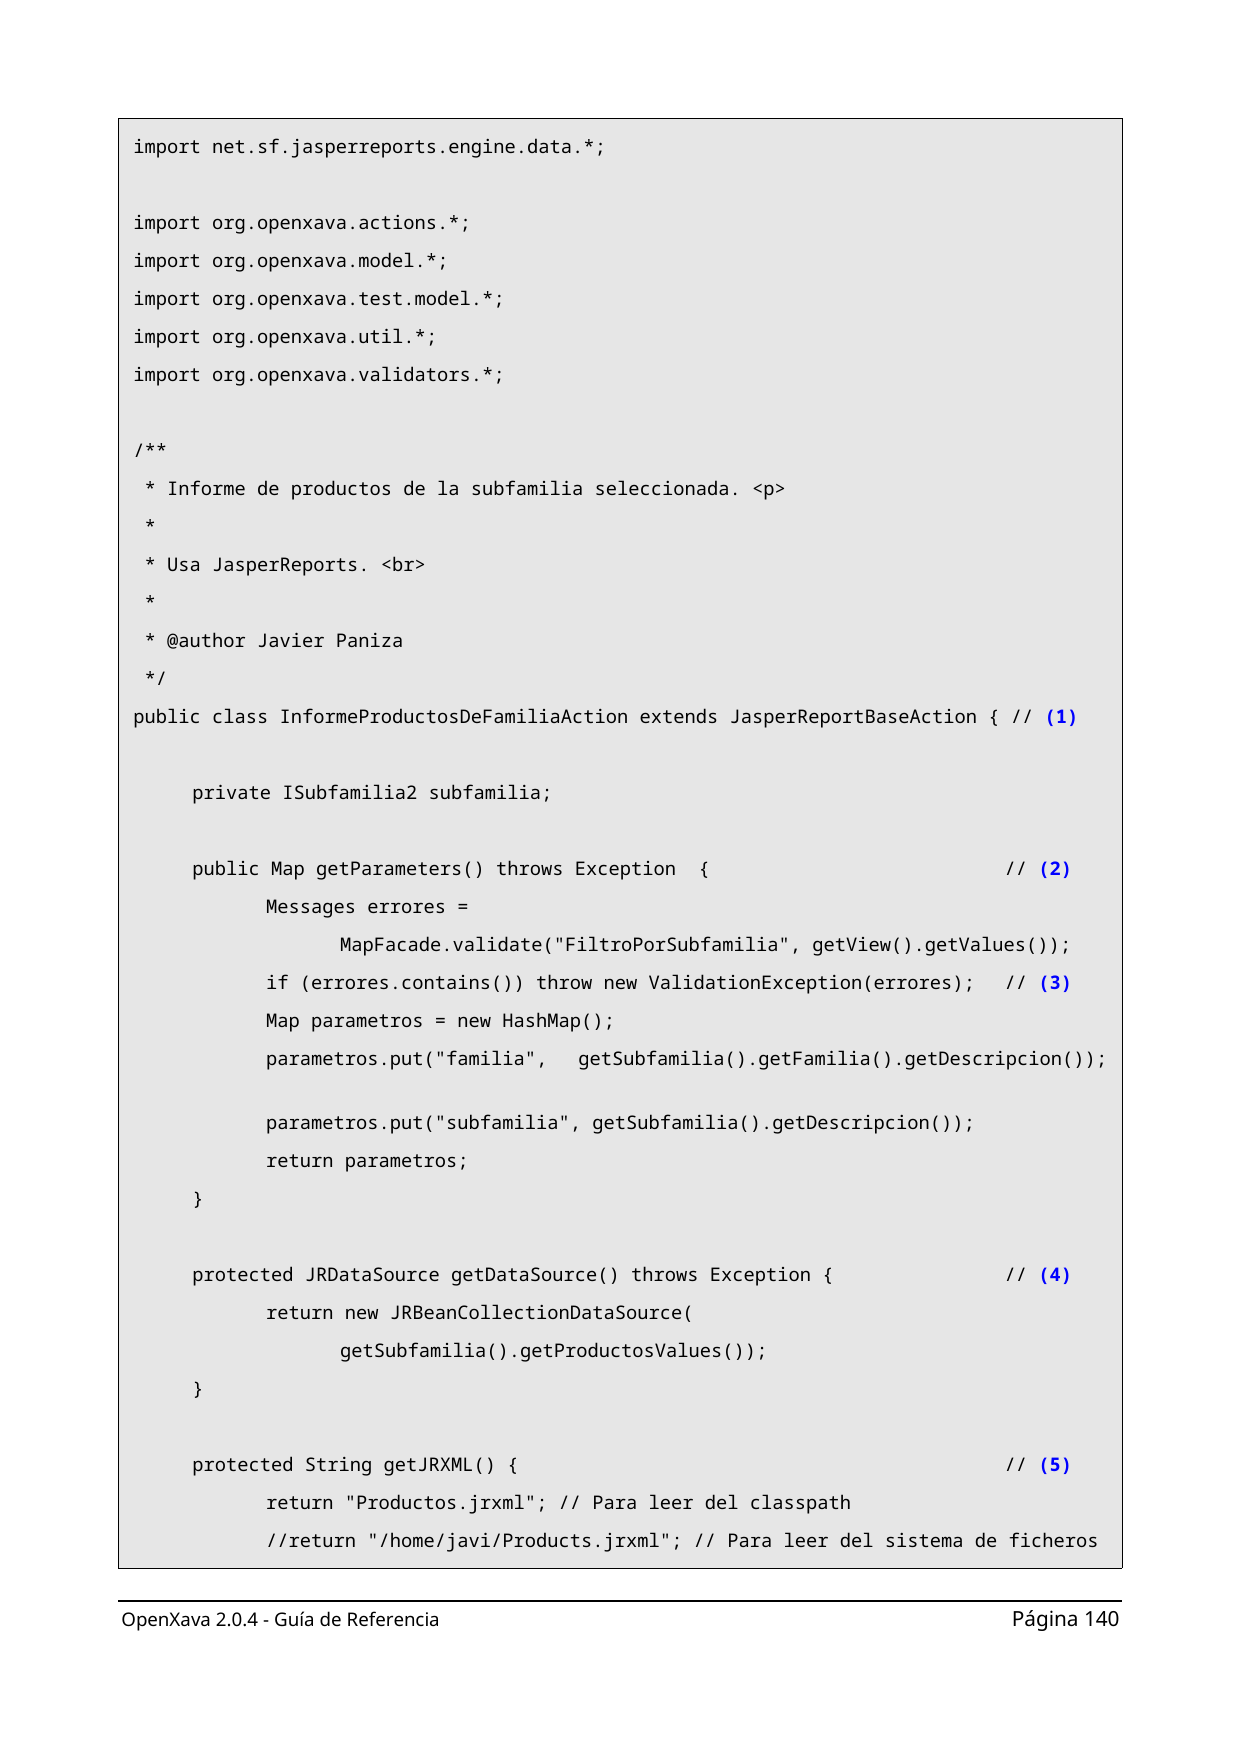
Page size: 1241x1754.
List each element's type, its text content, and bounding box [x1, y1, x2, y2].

text /** [119, 422, 1122, 460]
text return parametros; [119, 1132, 1122, 1170]
text private ISubfamilia2 subfamilia; [119, 764, 1122, 802]
text * Informe de productos de la subfamilia seleccionada. <p> [119, 460, 1122, 498]
text parametros.put("subfamilia", getSubfamilia().getDescripcion()); [119, 1094, 1122, 1132]
text if (errores.contains()) throw new ValidationException(errores); // (3) [119, 954, 1122, 993]
text import org.openxava.test.model.*; [119, 270, 1122, 308]
text */ [119, 650, 1122, 688]
text * [119, 574, 1122, 612]
text } [119, 1360, 1122, 1398]
text protected String getJRXML() { // (5) [119, 1436, 1122, 1474]
text protected JRDataSource getDataSource() throws Exception { // (4) [119, 1246, 1122, 1284]
text import net.sf.jasperreports.engine.data.*; [119, 119, 1122, 156]
text return new JRBeanCollectionDataSource( [119, 1284, 1122, 1322]
text public class InformeProductosDeFamiliaAction extends JasperReportBaseAction { // (1) [119, 688, 1122, 726]
text return "Productos.jrxml"; // Para leer del classpath [119, 1474, 1122, 1512]
text public Map getParameters() throws Exception { // (2) [119, 841, 1122, 878]
text parametros.put("familia", getSubfamilia().getFamilia().getDescripcion()); [119, 1031, 1122, 1094]
text * Usa JasperReports. <br> [119, 536, 1122, 574]
text * [119, 498, 1122, 536]
text import org.openxava.model.*; [119, 232, 1122, 270]
text import org.openxava.validators.*; [119, 346, 1122, 384]
text import org.openxava.util.*; [119, 308, 1122, 346]
text * @author Javier Paniza [119, 612, 1122, 650]
text } [119, 1170, 1122, 1208]
text MapFacade.validate("FiltroPorSubfamilia", getView().getValues()); [119, 917, 1122, 954]
text getSubfamilia().getProductosValues()); [119, 1322, 1122, 1360]
text Map parametros = new HashMap(); [119, 993, 1122, 1031]
text import org.openxava.actions.*; [119, 194, 1122, 232]
text //return "/home/javi/Products.jrxml"; // Para leer del sistema de ficheros [119, 1512, 1122, 1568]
text Messages errores = [119, 878, 1122, 917]
